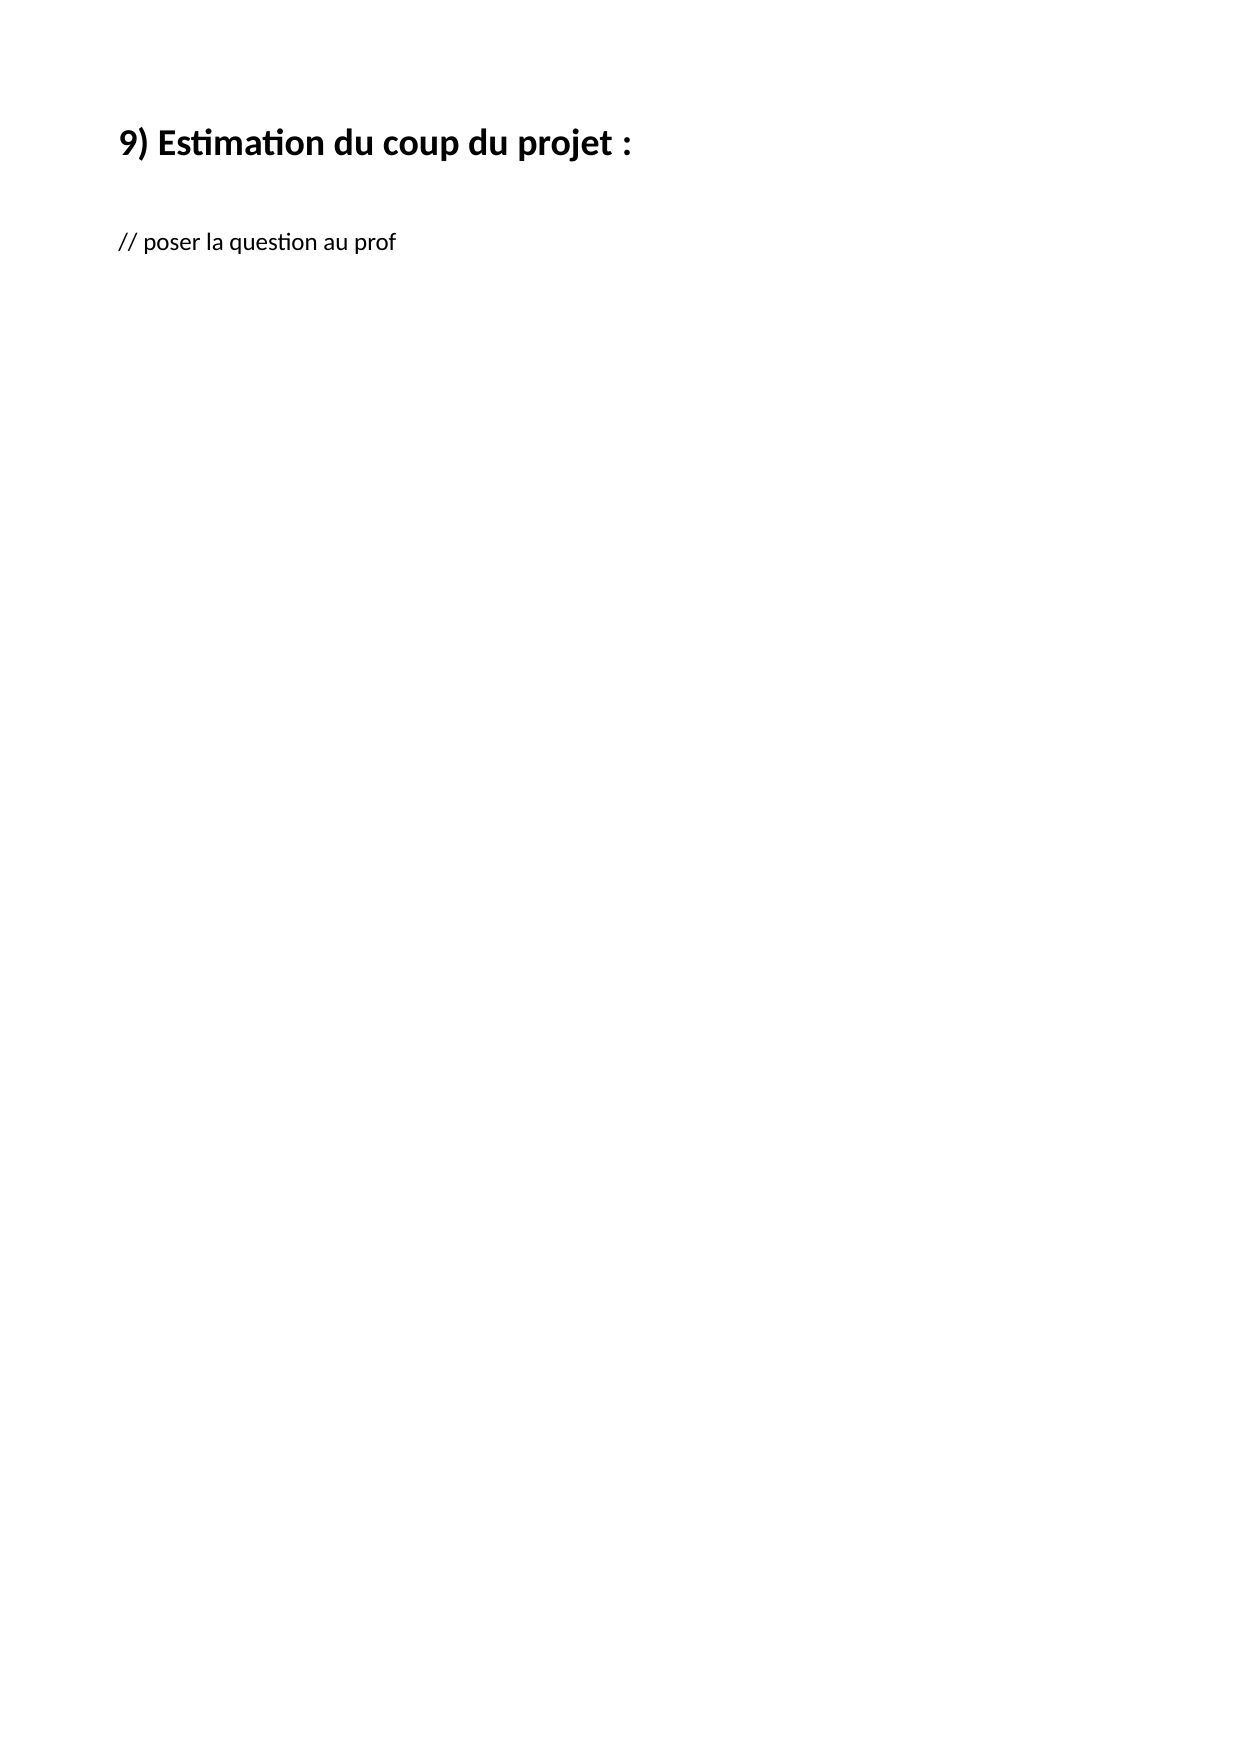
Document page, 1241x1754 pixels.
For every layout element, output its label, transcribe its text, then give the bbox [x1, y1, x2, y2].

subtitle 9) Estimation du coup du projet : [118, 118, 1122, 164]
text // poser la question au prof [118, 226, 1122, 257]
